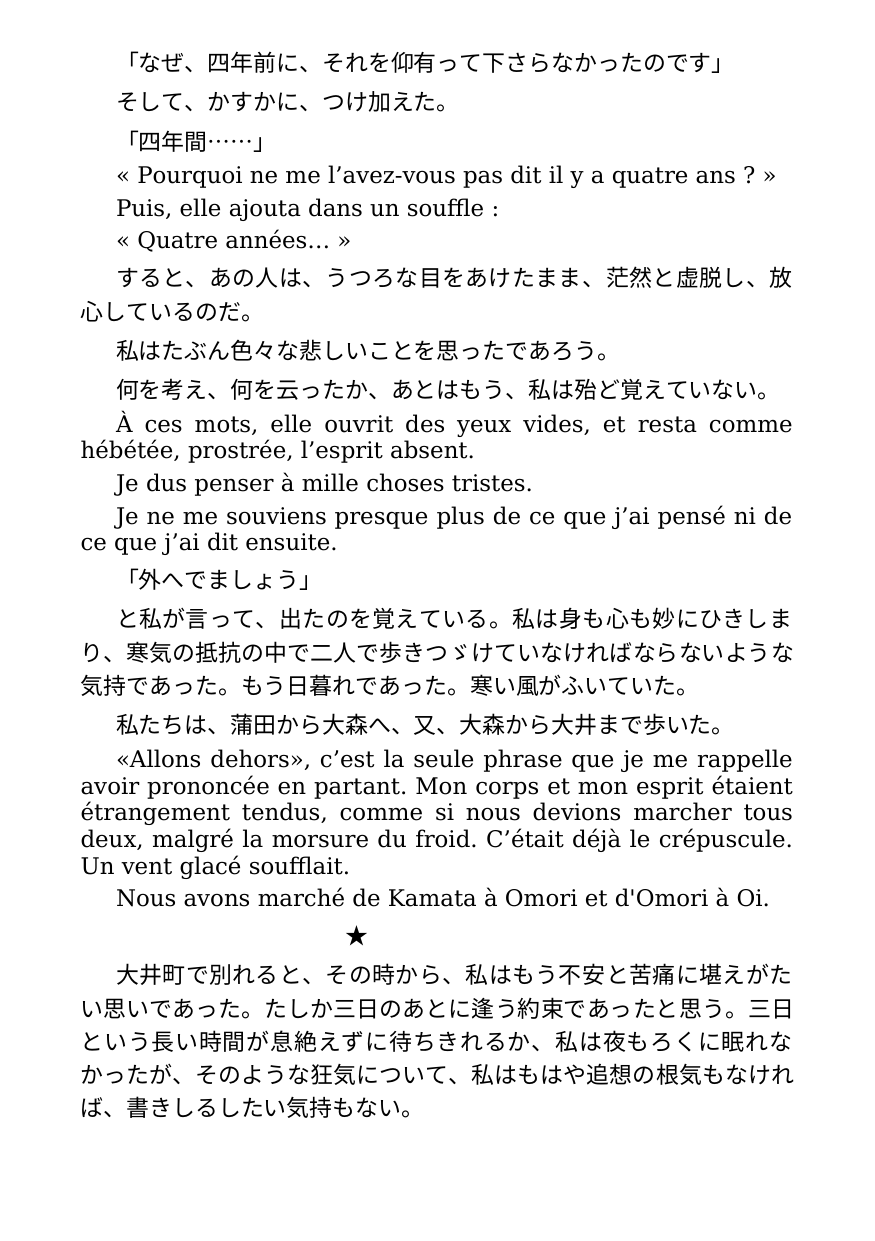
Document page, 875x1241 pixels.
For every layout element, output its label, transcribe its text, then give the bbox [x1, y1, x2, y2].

text 私はたぶん色々な悲しいことを思ったであろう。 [80, 333, 794, 366]
text 「外へでましょう」 [80, 562, 794, 595]
text «Allons dehors», c’est la seule phrase que je me rappelle avoir prononcée en partant. Mon corps et mon esprit étaient étrangement tendus, comme si nous devions marcher tous deux, malgré la morsure du froid. C’était déjà le crépuscule. Un vent glacé soufflait. [80, 746, 794, 879]
text すると、あの人は、うつろな目をあけたまま、茫然と虚脱し、放心しているのだ。 [80, 260, 794, 327]
text Nous avons marché de Kamata à Omori et d'Omori à Oi. [80, 885, 794, 912]
text Je dus penser à mille choses tristes. [80, 470, 794, 497]
text Puis, elle ajouta dans un souffle : [80, 195, 794, 222]
text 「なぜ、四年前に、それを仰有って下さらなかったのです」 [80, 45, 794, 78]
text « Pourquoi ne me l’avez-vous pas dit il y a quatre ans ? » [80, 162, 794, 189]
text À ces mots, elle ouvrit des yeux vides, et resta comme hébétée, prostrée, l’esprit absent. [80, 411, 794, 464]
text 私たちは、蒲田から大森へ、又、大森から大井まで歩いた。 [80, 707, 794, 740]
text ★ [80, 918, 794, 951]
text と私が言って、出たのを覚えている。私は身も心も妙にひきしまり、寒気の抵抗の中で二人で歩きつゞけていなければならないような気持であった。もう日暮れであった。寒い風がふいていた。 [80, 601, 794, 701]
text 「四年間……」 [80, 123, 794, 157]
text そして、かすかに、つけ加えた。 [80, 84, 794, 117]
text 大井町で別れると、その時から、私はもう不安と苦痛に堪えがたい思いであった。たしか三日のあとに逢う約束であったと思う。三日という長い時間が息絶えずに待ちきれるか、私は夜もろくに眠れなかったが、そのような狂気について、私はもはや追想の根気もなければ、書きしるしたい気持もない。 [80, 957, 794, 1123]
text Je ne me souviens presque plus de ce que j’ai pensé ni de ce que j’ai dit ensuite. [80, 503, 794, 556]
text « Quatre années… » [80, 228, 794, 254]
text 何を考え、何を云ったか、あとはもう、私は殆ど覚えていない。 [80, 372, 794, 405]
